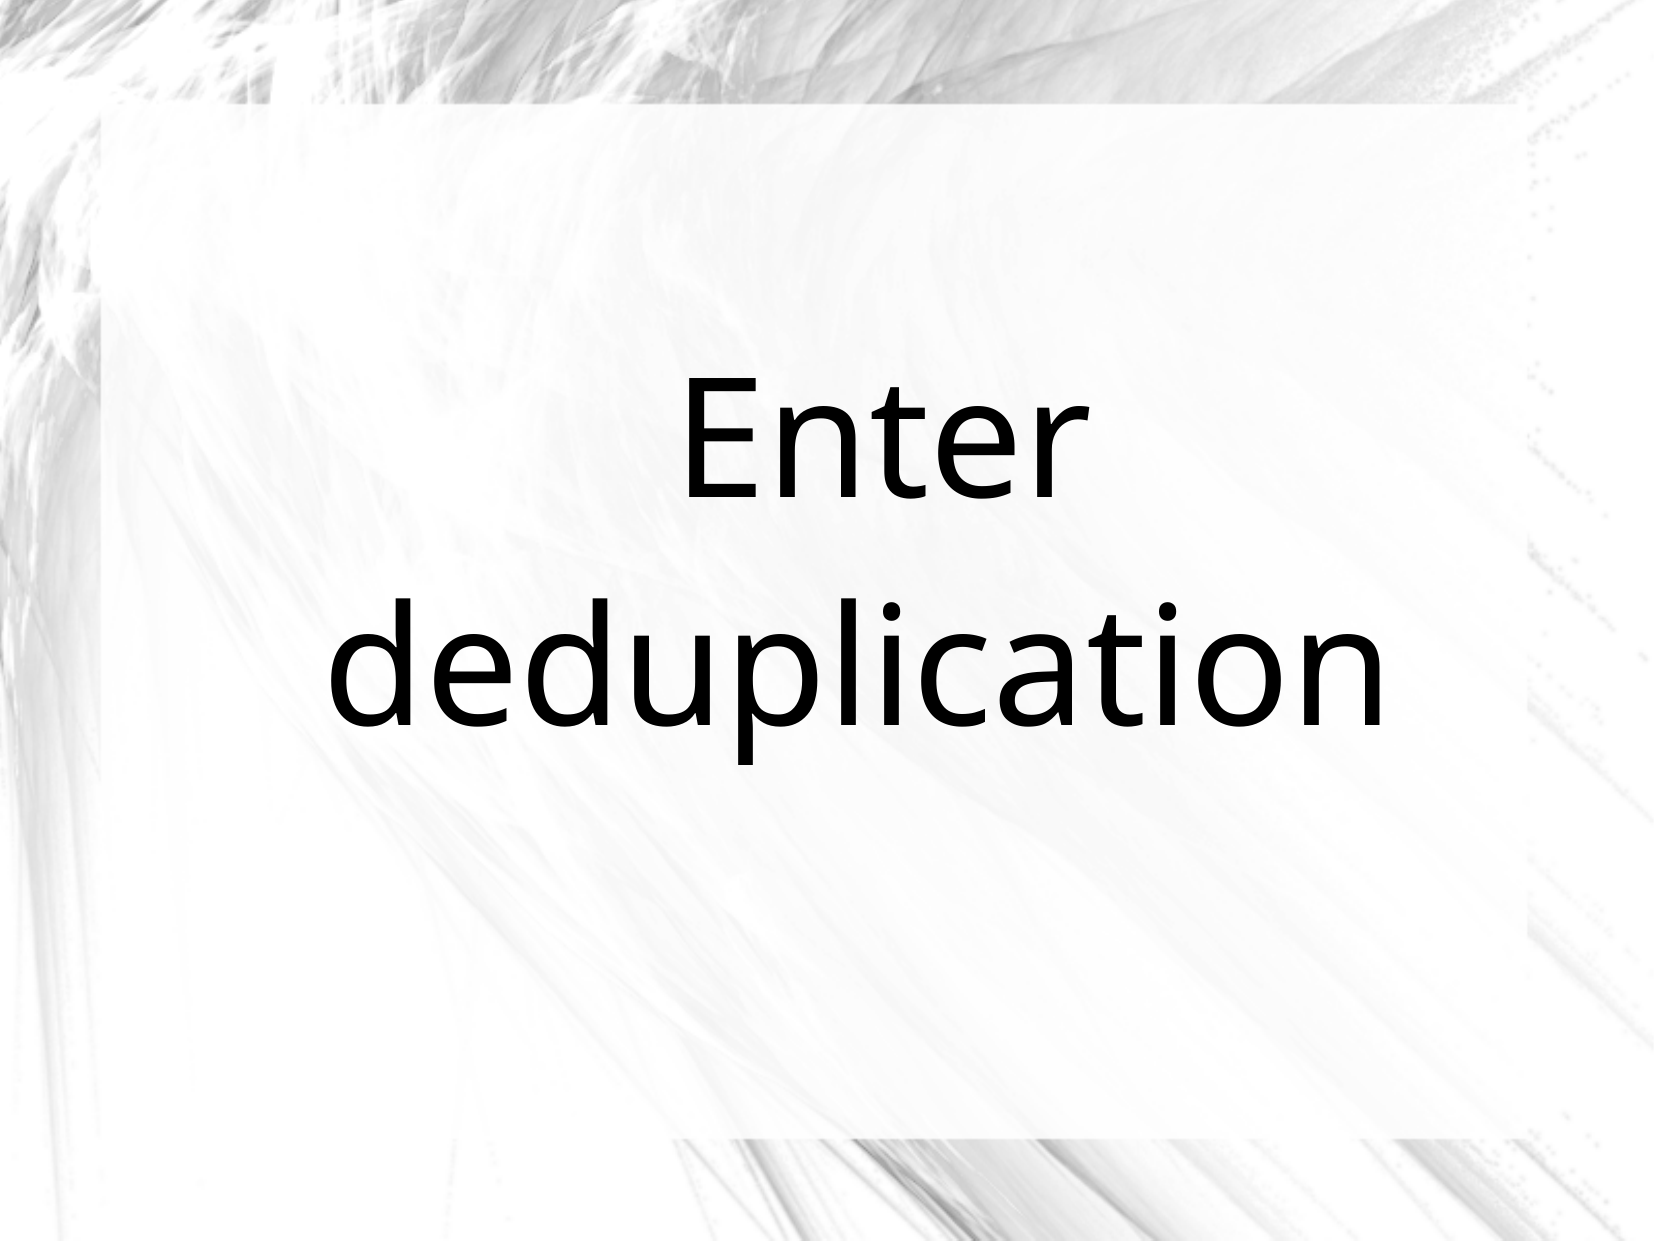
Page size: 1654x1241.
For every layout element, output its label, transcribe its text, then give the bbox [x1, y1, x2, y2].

picture [0, 0, 1654, 1241]
list Enter deduplication [118, 319, 1571, 1040]
